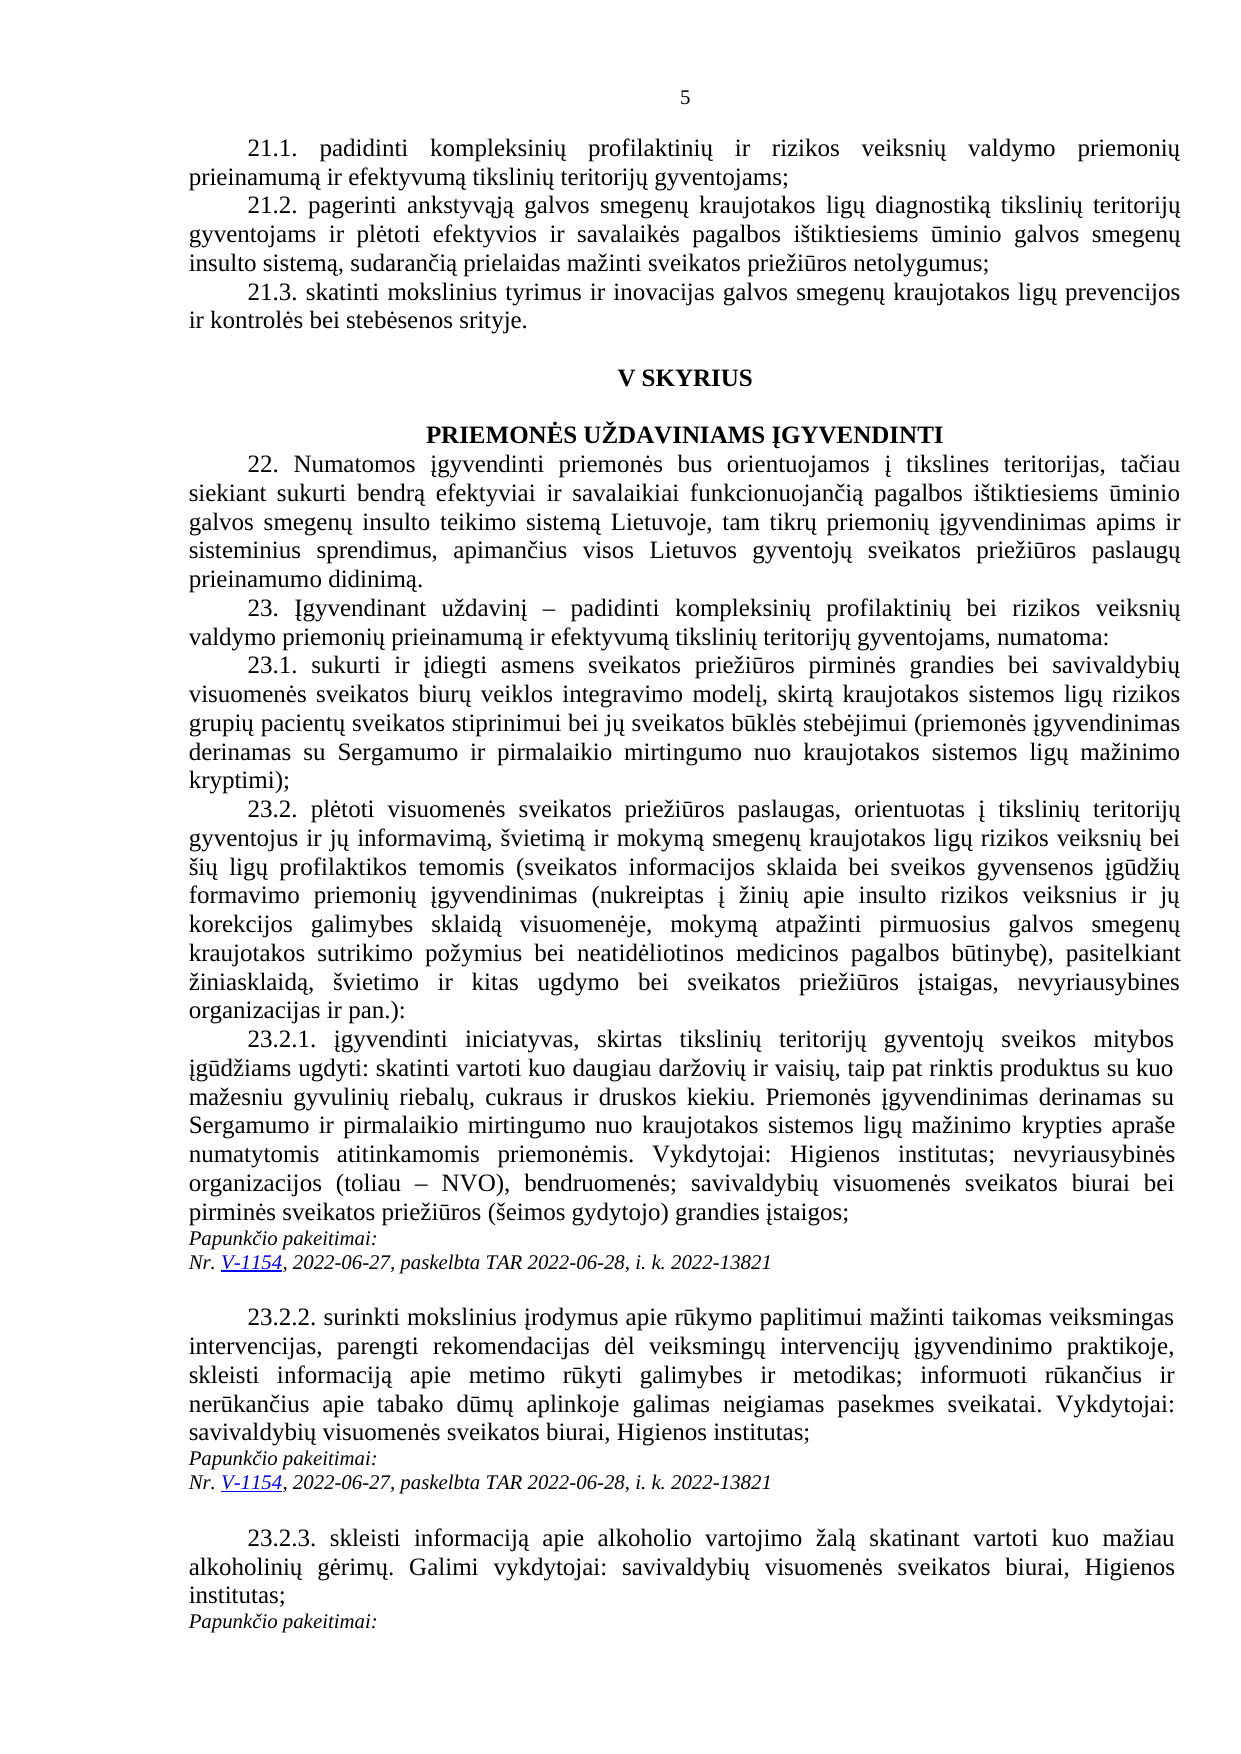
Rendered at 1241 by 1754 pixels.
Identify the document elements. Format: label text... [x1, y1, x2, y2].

text 21.3. skatinti mokslinius tyrimus ir inovacijas galvos smegenų kraujotakos ligų prevencijos ir kontrolės bei stebėsenos srityje. [188, 277, 1181, 334]
text 23.1. sukurti ir įdiegti asmens sveikatos priežiūros pirminės grandies bei savivaldybių visuomenės sveikatos biurų veiklos integravimo modelį, skirtą kraujotakos sistemos ligų rizikos grupių pacientų sveikatos stiprinimui bei jų sveikatos būklės stebėjimui (priemonės įgyvendinimas derinamas su Sergamumo ir pirmalaikio mirtingumo nuo kraujotakos sistemos ligų mažinimo kryptimi); [188, 651, 1181, 794]
text 23.2.1. įgyvendinti iniciatyvas, skirtas tikslinių teritorijų gyventojų sveikos mitybos įgūdžiams ugdyti: skatinti vartoti kuo daugiau daržovių ir vaisių, taip pat rinktis produktus su kuo mažesniu gyvulinių riebalų, cukraus ir druskos kiekiu. Priemonės įgyvendinimas derinamas su Sergamumo ir pirmalaikio mirtingumo nuo kraujotakos sistemos ligų mažinimo krypties apraše numatytomis atitinkamomis priemonėmis. Vykdytojai: Higienos institutas; nevyriausybinės organizacijos (toliau – NVO), bendruomenės; savivaldybių visuomenės sveikatos biurai bei pirminės sveikatos priežiūros (šeimos gydytojo) grandies įstaigos; [188, 1024, 1175, 1226]
text 23.2.2. surinkti mokslinius įrodymus apie rūkymo paplitimui mažinti taikomas veiksmingas intervencijas, parengti rekomendacijas dėl veiksmingų intervencijų įgyvendinimo praktikoje, skleisti informaciją apie metimo rūkyti galimybes ir metodikas; informuoti rūkančius ir nerūkančius apie tabako dūmų aplinkoje galimas neigiamas pasekmes sveikatai. Vykdytojai: savivaldybių visuomenės sveikatos biurai, Higienos institutas; [188, 1302, 1175, 1446]
text PRIEMONĖS UŽDAVINIAMS ĮGYVENDINTI [188, 421, 1181, 449]
text 21.1. padidinti kompleksinių profilaktinių ir rizikos veiksnių valdymo priemonių prieinamumą ir efektyvumą tikslinių teritorijų gyventojams; [188, 133, 1181, 191]
text Papunkčio pakeitimai: [188, 1226, 1181, 1250]
text Papunkčio pakeitimai: [188, 1446, 1181, 1470]
text 22. Numatomos įgyvendinti priemonės bus orientuojamos į tikslines teritorijas, tačiau siekiant sukurti bendrą efektyviai ir savalaikiai funkcionuojančią pagalbos ištiktiesiems ūminio galvos smegenų insulto teikimo sistemą Lietuvoje, tam tikrų priemonių įgyvendinimas apims ir sisteminius sprendimus, apimančius visos Lietuvos gyventojų sveikatos priežiūros paslaugų prieinamumo didinimą. [188, 449, 1181, 593]
text Nr. V-1154, 2022-06-27, paskelbta TAR 2022-06-28, i. k. 2022-13821 [188, 1250, 1181, 1274]
text Papunkčio pakeitimai: [188, 1609, 1181, 1633]
text 23. Įgyvendinant uždavinį – padidinti kompleksinių profilaktinių bei rizikos veiksnių valdymo priemonių prieinamumą ir efektyvumą tikslinių teritorijų gyventojams, numatoma: [188, 593, 1181, 651]
text 23.2. plėtoti visuomenės sveikatos priežiūros paslaugas, orientuotas į tikslinių teritorijų gyventojus ir jų informavimą, švietimą ir mokymą smegenų kraujotakos ligų rizikos veiksnių bei šių ligų profilaktikos temomis (sveikatos informacijos sklaida bei sveikos gyvensenos įgūdžių formavimo priemonių įgyvendinimas (nukreiptas į žinių apie insulto rizikos veiksnius ir jų korekcijos galimybes sklaidą visuomenėje, mokymą atpažinti pirmuosius galvos smegenų kraujotakos sutrikimo požymius bei neatidėliotinos medicinos pagalbos būtinybę), pasitelkiant žiniasklaidą, švietimo ir kitas ugdymo bei sveikatos priežiūros įstaigas, nevyriausybines organizacijas ir pan.): [188, 794, 1181, 1024]
text Nr. V-1154, 2022-06-27, paskelbta TAR 2022-06-28, i. k. 2022-13821 [188, 1470, 1181, 1494]
text V SKYRIUS [188, 363, 1181, 392]
text 23.2.3. skleisti informaciją apie alkoholio vartojimo žalą skatinant vartoti kuo mažiau alkoholinių gėrimų. Galimi vykdytojai: savivaldybių visuomenės sveikatos biurai, Higienos institutas; [188, 1523, 1175, 1609]
text 21.2. pagerinti ankstyvąją galvos smegenų kraujotakos ligų diagnostiką tikslinių teritorijų gyventojams ir plėtoti efektyvios ir savalaikės pagalbos ištiktiesiems ūminio galvos smegenų insulto sistemą, sudarančią prielaidas mažinti sveikatos priežiūros netolygumus; [188, 191, 1181, 277]
